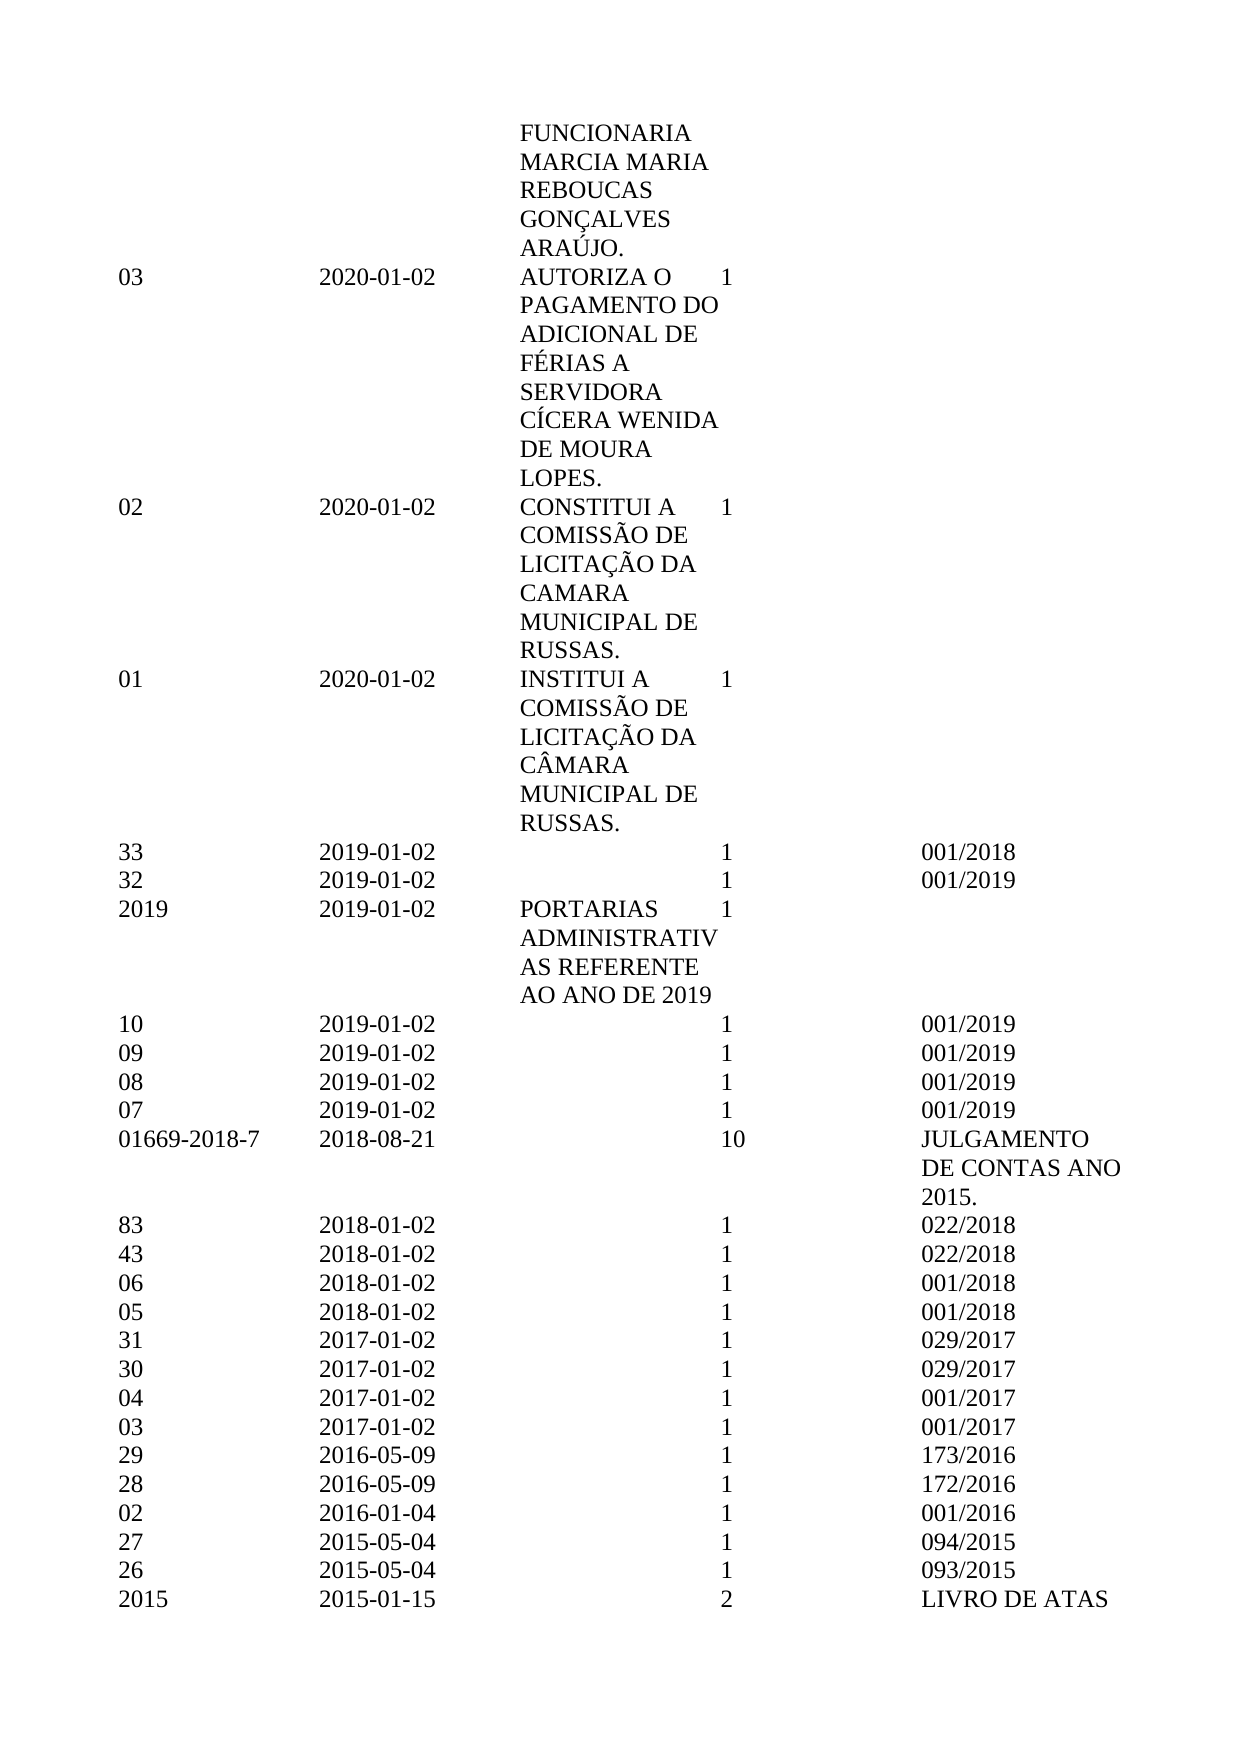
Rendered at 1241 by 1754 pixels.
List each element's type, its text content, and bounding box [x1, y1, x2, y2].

table_cell [520, 1038, 720, 1067]
table_cell 001/2017 [921, 1412, 1122, 1441]
table_cell 2016-05-09 [319, 1469, 519, 1498]
table_cell 1 [720, 1326, 921, 1354]
table_cell 2017-01-02 [319, 1412, 519, 1441]
table_cell 001/2019 [921, 1067, 1122, 1096]
table_cell [520, 1498, 720, 1527]
table_cell 1 [720, 1297, 921, 1326]
table_cell [520, 1239, 720, 1268]
table_cell 05 [118, 1297, 319, 1326]
table_cell 83 [118, 1211, 319, 1239]
table_cell [520, 866, 720, 894]
table_cell 1 [720, 1239, 921, 1268]
table_cell 001/2018 [921, 837, 1122, 866]
table_cell 03 [118, 1412, 319, 1441]
table_cell 001/2019 [921, 1038, 1122, 1067]
table_cell 001/2019 [921, 866, 1122, 894]
table_cell [520, 1441, 720, 1469]
table_cell AUTORIZA O PAGAMENTO DO ADICIONAL DE FÉRIAS A SERVIDORA CÍCERA WENIDA DE MOURA LOPES. [520, 262, 720, 492]
table_cell 2015 [118, 1584, 319, 1613]
table_cell [118, 118, 319, 262]
table_cell 2015-01-15 [319, 1584, 519, 1613]
table_cell 2019 [118, 894, 319, 1009]
table_cell 1 [720, 262, 921, 492]
table_cell INSTITUI A COMISSÃO DE LICITAÇÃO DA CÂMARA MUNICIPAL DE RUSSAS. [520, 664, 720, 837]
table_cell 093/2015 [921, 1556, 1122, 1584]
table_cell 2020-01-02 [319, 262, 519, 492]
table_cell 2019-01-02 [319, 1038, 519, 1067]
table_cell 029/2017 [921, 1326, 1122, 1354]
table_cell 10 [118, 1009, 319, 1038]
table_cell 1 [720, 1441, 921, 1469]
table_cell 2019-01-02 [319, 1009, 519, 1038]
table_cell 022/2018 [921, 1239, 1122, 1268]
table_cell 001/2017 [921, 1383, 1122, 1412]
table_cell [520, 1354, 720, 1383]
table_cell 1 [720, 1354, 921, 1383]
table_cell [520, 1211, 720, 1239]
table_cell 1 [720, 1412, 921, 1441]
table_cell 2016-01-04 [319, 1498, 519, 1527]
table_cell 1 [720, 866, 921, 894]
table_cell 2019-01-02 [319, 837, 519, 866]
table_cell [520, 1584, 720, 1613]
table_cell [520, 1268, 720, 1297]
table_cell 32 [118, 866, 319, 894]
table_cell 43 [118, 1239, 319, 1268]
table_cell 2016-05-09 [319, 1441, 519, 1469]
table_cell 06 [118, 1268, 319, 1297]
table_cell 2 [720, 1584, 921, 1613]
table_cell 28 [118, 1469, 319, 1498]
table_cell 2015-05-04 [319, 1556, 519, 1584]
table_cell 1 [720, 1527, 921, 1556]
table_cell 2018-08-21 [319, 1124, 519, 1211]
table_cell 001/2018 [921, 1268, 1122, 1297]
table_cell 2019-01-02 [319, 894, 519, 1009]
table_cell LIVRO DE ATAS [921, 1584, 1122, 1613]
table_cell CONSTITUI A COMISSÃO DE LICITAÇÃO DA CAMARA MUNICIPAL DE RUSSAS. [520, 492, 720, 664]
table_cell 1 [720, 1556, 921, 1584]
table_cell 26 [118, 1556, 319, 1584]
table_cell 2018-01-02 [319, 1211, 519, 1239]
table_cell PORTARIAS ADMINISTRATIVAS REFERENTE AO ANO DE 2019 [520, 894, 720, 1009]
table_cell 2015-05-04 [319, 1527, 519, 1556]
table_cell 1 [720, 664, 921, 837]
table_cell 1 [720, 1211, 921, 1239]
table_cell JULGAMENTO DE CONTAS ANO 2015. [921, 1124, 1122, 1211]
table_cell 29 [118, 1441, 319, 1469]
table_cell 09 [118, 1038, 319, 1067]
table_cell 001/2019 [921, 1009, 1122, 1038]
table_cell 1 [720, 1268, 921, 1297]
table_cell [520, 1527, 720, 1556]
table_cell 1 [720, 1383, 921, 1412]
table_cell 2020-01-02 [319, 664, 519, 837]
table_cell 1 [720, 894, 921, 1009]
table_cell 27 [118, 1527, 319, 1556]
table_cell [520, 837, 720, 866]
table_cell 1 [720, 1096, 921, 1124]
table_cell 2018-01-02 [319, 1239, 519, 1268]
table_cell 01669-2018-7 [118, 1124, 319, 1211]
table_cell 2019-01-02 [319, 1067, 519, 1096]
table_cell 2019-01-02 [319, 866, 519, 894]
table_cell 2020-01-02 [319, 492, 519, 664]
table_cell [921, 664, 1122, 837]
table_cell 30 [118, 1354, 319, 1383]
table_cell 001/2016 [921, 1498, 1122, 1527]
table_cell 07 [118, 1096, 319, 1124]
table_cell 1 [720, 837, 921, 866]
table_cell [520, 1556, 720, 1584]
table_cell [520, 1096, 720, 1124]
table_cell 1 [720, 1009, 921, 1038]
table_cell [520, 1297, 720, 1326]
table_cell 08 [118, 1067, 319, 1096]
table_cell 31 [118, 1326, 319, 1354]
table_cell 172/2016 [921, 1469, 1122, 1498]
table_cell 02 [118, 1498, 319, 1527]
table_cell 1 [720, 1067, 921, 1096]
table_cell [520, 1124, 720, 1211]
table_cell 01 [118, 664, 319, 837]
table_cell [520, 1009, 720, 1038]
table_cell FUNCIONARIA MARCIA MARIA REBOUCAS GONÇALVES ARAÚJO. [520, 118, 720, 262]
table_cell 2017-01-02 [319, 1354, 519, 1383]
table_cell 2017-01-02 [319, 1383, 519, 1412]
table_cell 001/2018 [921, 1297, 1122, 1326]
table_cell [921, 492, 1122, 664]
table_cell 2017-01-02 [319, 1326, 519, 1354]
table_cell [520, 1067, 720, 1096]
table_cell [520, 1326, 720, 1354]
table_cell [319, 118, 519, 262]
table_cell 1 [720, 1498, 921, 1527]
table_cell [921, 894, 1122, 1009]
table_cell [520, 1412, 720, 1441]
table_cell 2018-01-02 [319, 1268, 519, 1297]
table_cell 001/2019 [921, 1096, 1122, 1124]
table_cell 1 [720, 492, 921, 664]
table_cell 029/2017 [921, 1354, 1122, 1383]
table_cell 10 [720, 1124, 921, 1211]
table_cell 04 [118, 1383, 319, 1412]
table_cell 2019-01-02 [319, 1096, 519, 1124]
table_cell [520, 1469, 720, 1498]
table_cell 2018-01-02 [319, 1297, 519, 1326]
table_cell 03 [118, 262, 319, 492]
table_cell 1 [720, 1469, 921, 1498]
table_cell [921, 118, 1122, 262]
table_cell [921, 262, 1122, 492]
table_cell 094/2015 [921, 1527, 1122, 1556]
table_cell [520, 1383, 720, 1412]
table_cell 173/2016 [921, 1441, 1122, 1469]
table_cell 022/2018 [921, 1211, 1122, 1239]
table_cell 33 [118, 837, 319, 866]
table_cell 02 [118, 492, 319, 664]
table_cell [720, 118, 921, 262]
table_cell 1 [720, 1038, 921, 1067]
